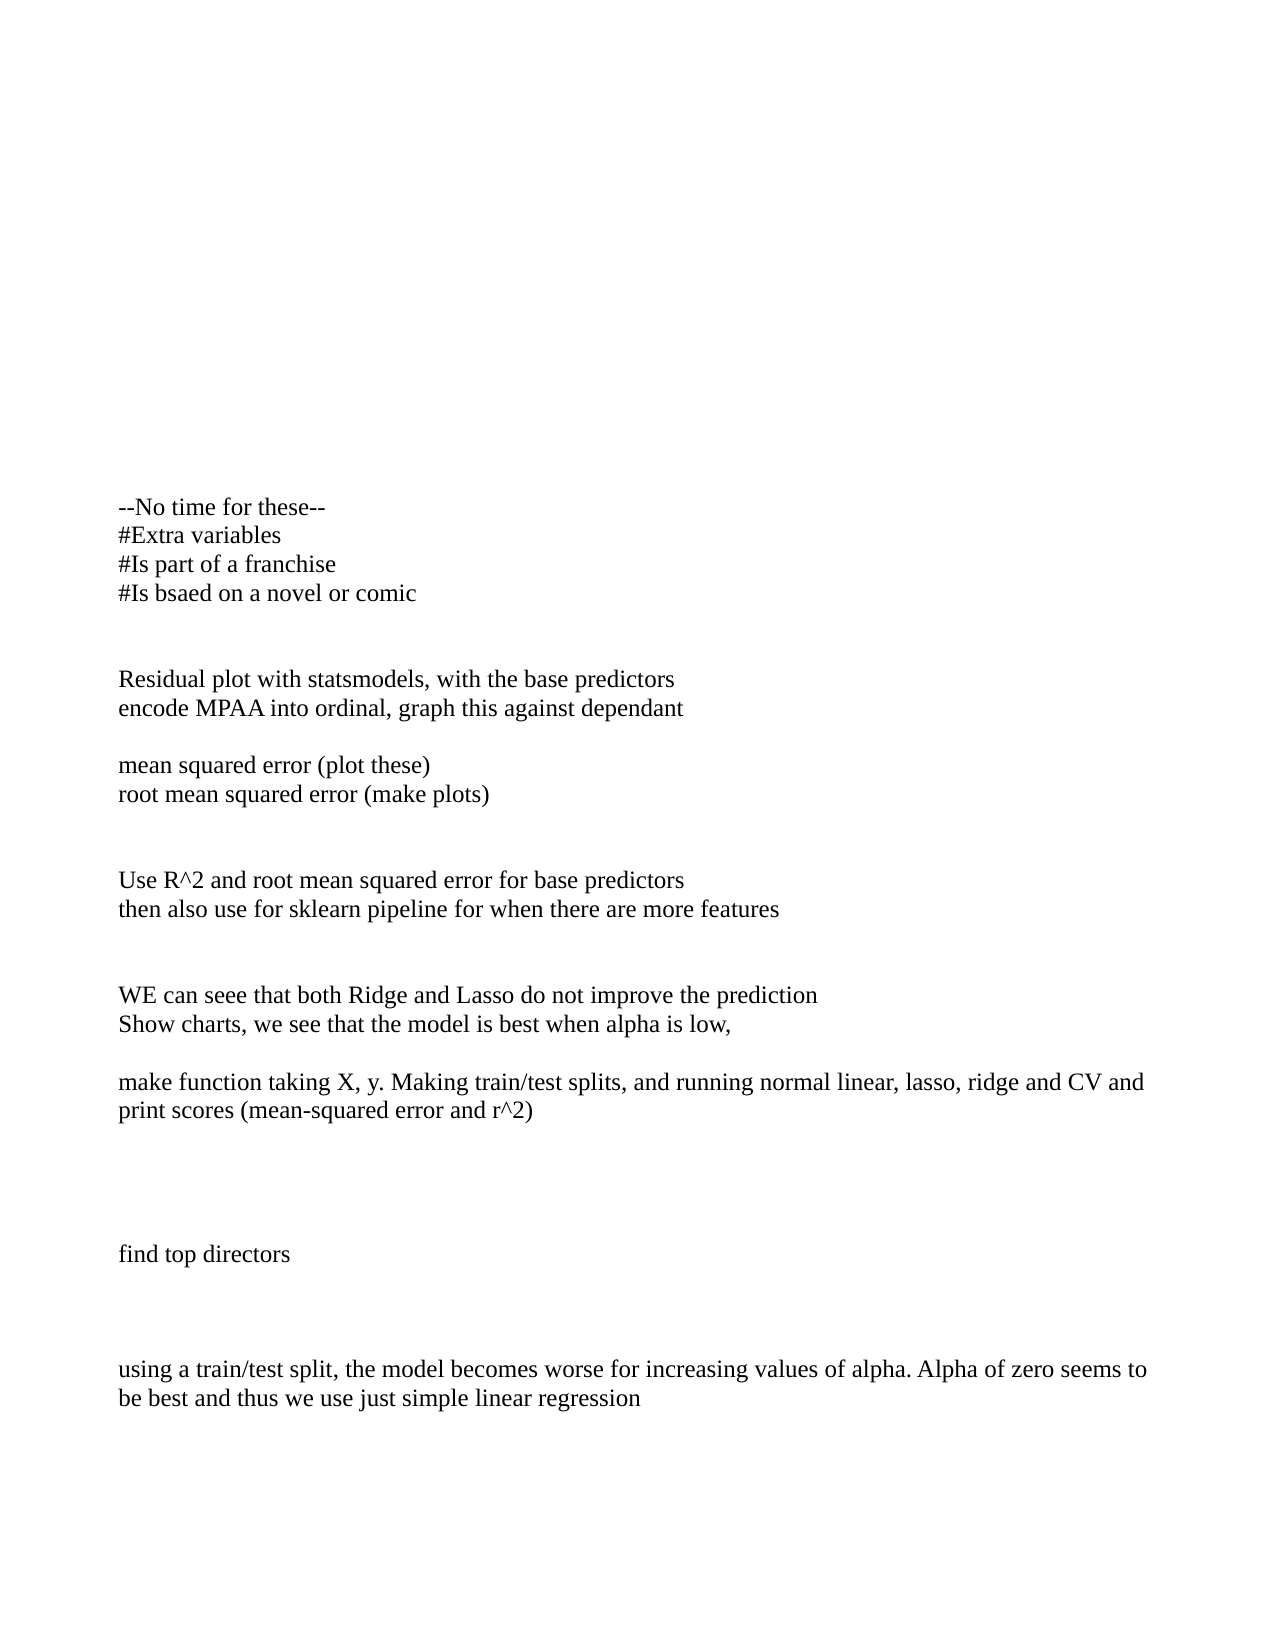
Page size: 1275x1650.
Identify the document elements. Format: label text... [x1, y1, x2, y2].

text encode MPAA into ordinal, graph this against dependant [118, 693, 1157, 722]
text #Is part of a franchise [118, 549, 1157, 578]
text #Is bsaed on a novel or comic [118, 578, 1157, 607]
text WE can seee that both Ridge and Lasso do not improve the prediction [118, 981, 1157, 1009]
text using a train/test split, the model becomes worse for increasing values of alpha. Alpha of zero seems to be best and thus we use just simple linear regression [118, 1354, 1157, 1412]
text #Extra variables [118, 521, 1157, 549]
text then also use for sklearn pipeline for when there are more features [118, 894, 1157, 923]
text make function taking X, y. Making train/test splits, and running normal linear, lasso, ridge and CV and print scores (mean-squared error and r^2) [118, 1067, 1157, 1124]
text Show charts, we see that the model is best when alpha is low, [118, 1009, 1157, 1038]
text Use R^2 and root mean squared error for base predictors [118, 866, 1157, 894]
text Residual plot with statsmodels, with the base predictors [118, 664, 1157, 693]
text root mean squared error (make plots) [118, 779, 1157, 808]
text find top directors [118, 1239, 1157, 1268]
text --No time for these-- [118, 492, 1157, 521]
text mean squared error (plot these) [118, 751, 1157, 779]
